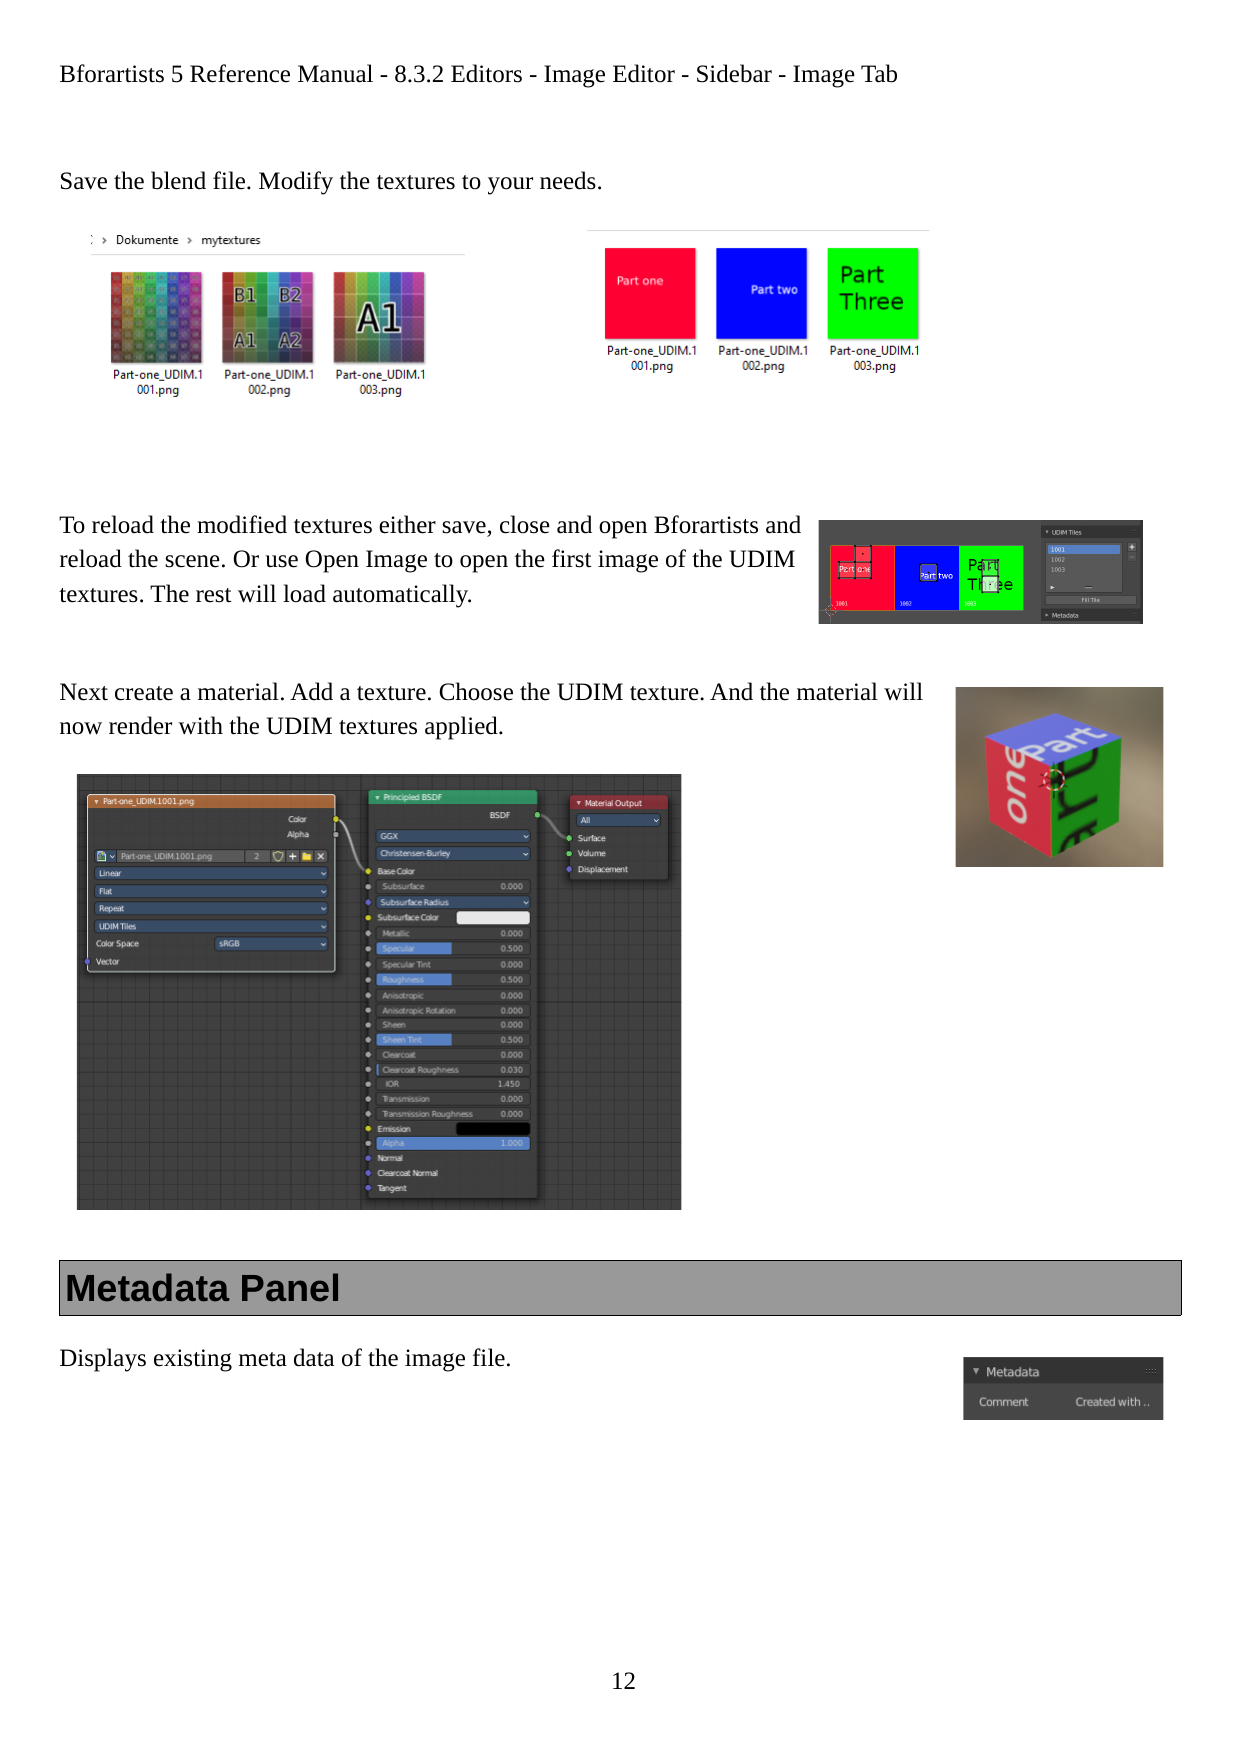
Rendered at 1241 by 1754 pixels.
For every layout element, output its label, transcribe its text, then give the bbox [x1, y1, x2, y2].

table_header Metadata Panel [60, 1261, 1181, 1315]
picture [818, 520, 1143, 624]
text To reload the modified textures either save, close and open Bforartists and reload the scene. Or use Open Image to open the first image of the UDIM textures. The rest will load automatically. [59, 510, 1181, 607]
picture [91, 228, 465, 422]
picture [76, 774, 682, 1210]
picture [955, 687, 1164, 867]
text Next create a material. Add a texture. Choose the UDIM texture. And the material will now render with the UDIM textures applied. [59, 677, 1181, 740]
picture [963, 1357, 1164, 1420]
text Save the blend file. Modify the textures to your needs. [59, 166, 1181, 195]
picture [587, 227, 930, 383]
text Displays existing meta data of the image file. [59, 1343, 1181, 1372]
